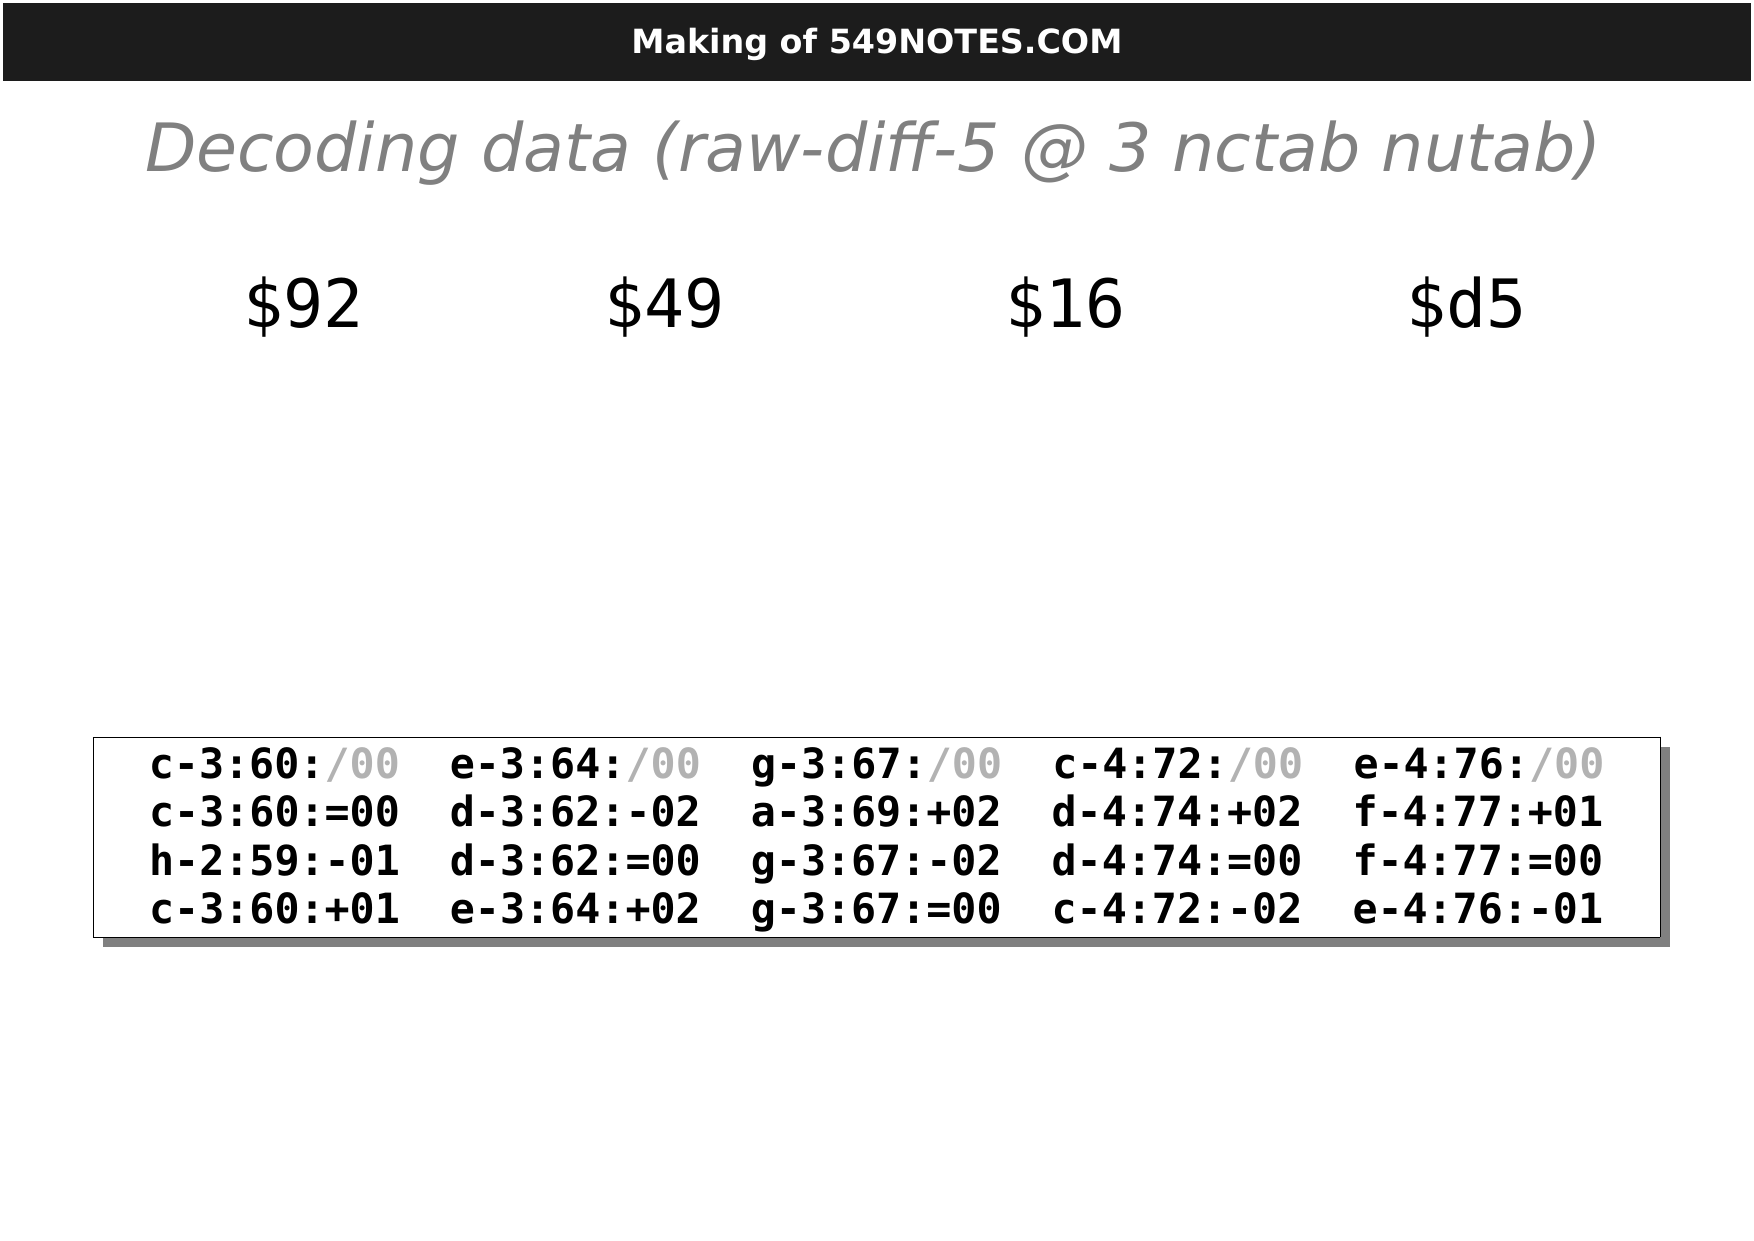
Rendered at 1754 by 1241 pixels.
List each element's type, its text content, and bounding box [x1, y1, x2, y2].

text Decoding data (raw-diff-5 @ 3 nctab nutab) [3, 110, 1751, 188]
text 0 0 0 0 0 [3, 614, 1751, 692]
table_header c-3:60:/00 e-3:64:/00 g-3:67:/00 c-4:72:/00 e-4:76:/00 c-3:60:=00 d-3:62:-02 a-3:69:+02 d-4:74:+02 f-4:77:+01 h-2:59:-01 d-3:62:=00 g-3:67:-02 d-4:74:=00 f-4:77:=00 c-3:60:+01 e-3:64:+02 g-3:67:=00 c-4:72:-02 e-4:76:-01 [87, 731, 1676, 953]
text $92 $49 $16 $d5 [3, 265, 1751, 343]
text 4 4 4 4 4 [3, 537, 1751, 614]
text ########### ########## ################### ########## ########### [3, 517, 1751, 537]
